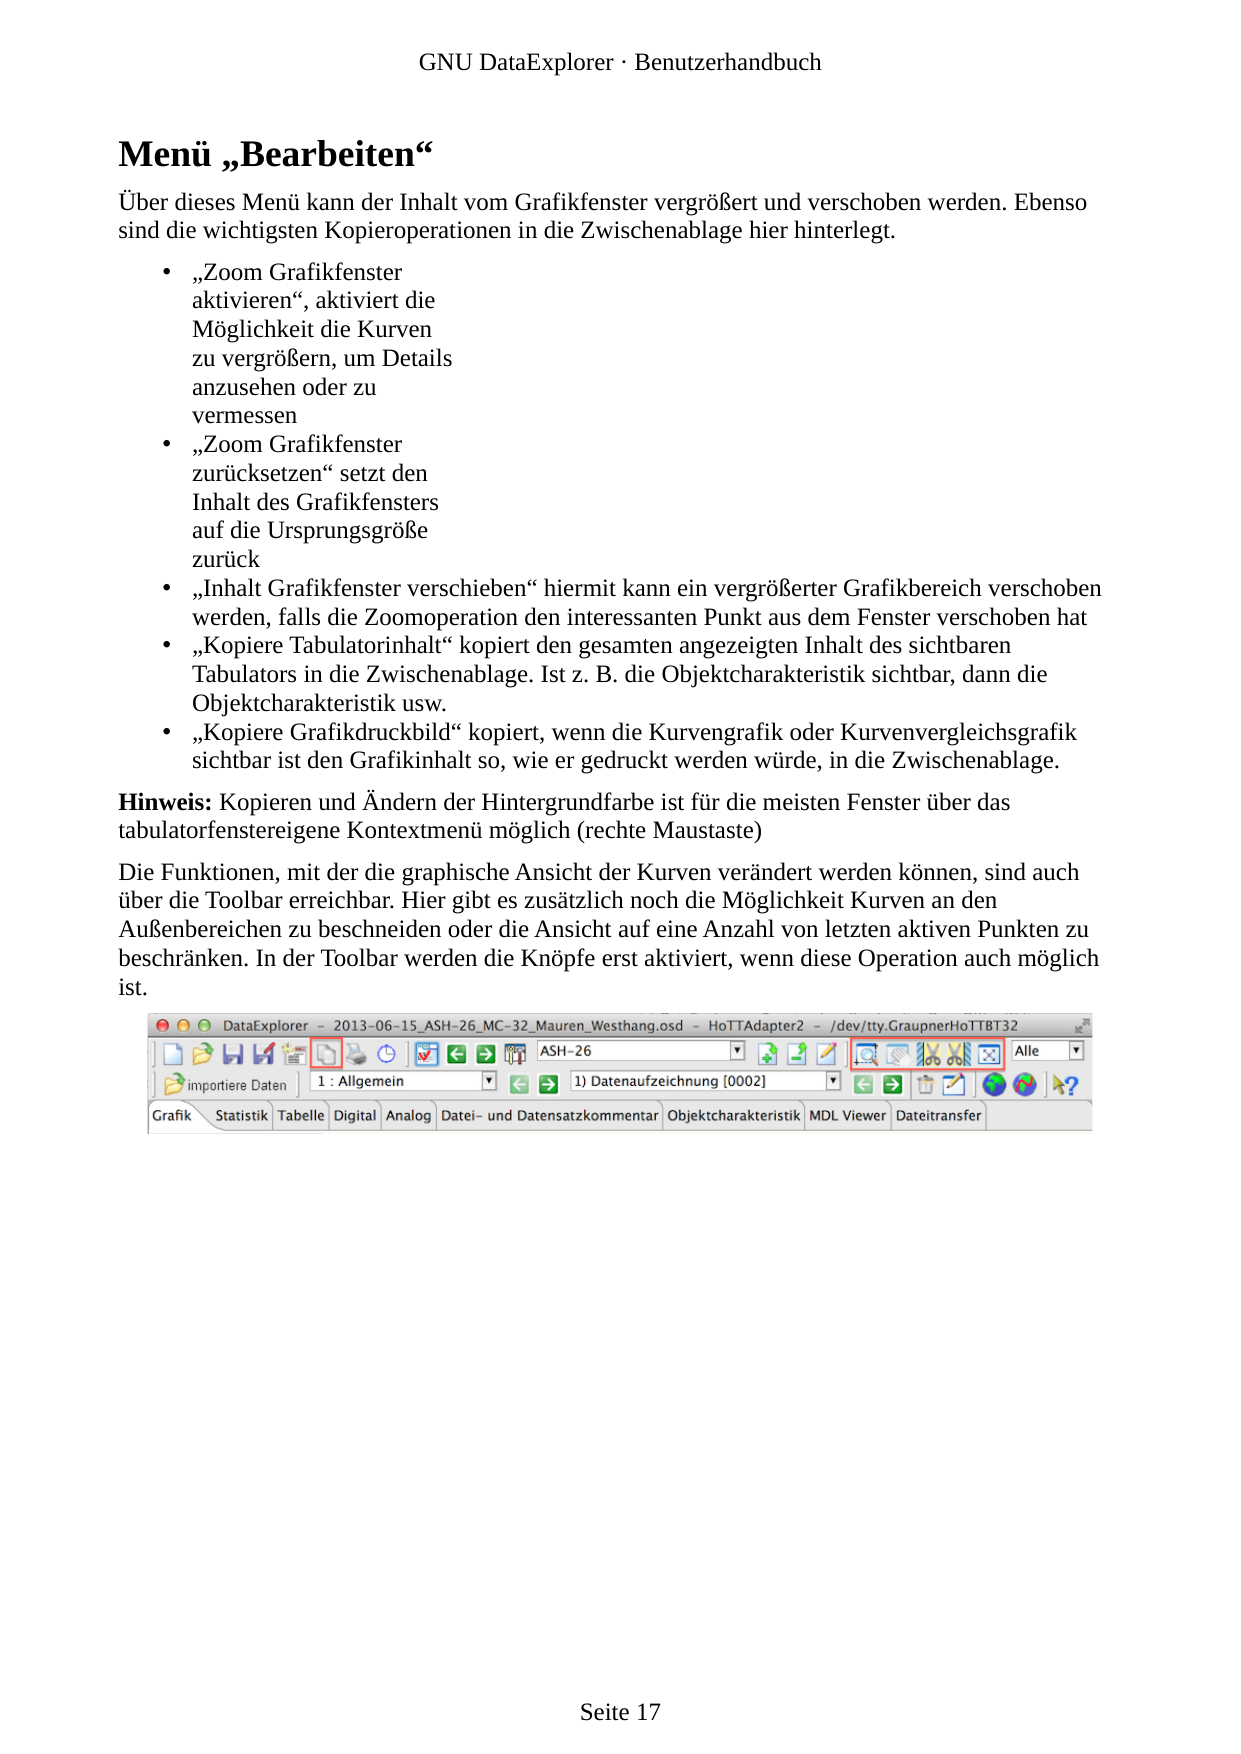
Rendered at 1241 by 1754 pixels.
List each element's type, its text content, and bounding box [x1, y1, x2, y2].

subtitle Menü „Bearbeiten“ [118, 131, 1122, 174]
text Die Funktionen, mit der die graphische Ansicht der Kurven verändert werden können, sind auch über die Toolbar erreichbar. Hier gibt es zusätzlich noch die Möglichkeit Kurven an den Außenbereichen zu beschneiden oder die Ansicht auf eine Anzahl von letzten aktiven Punkten zu beschränken. In der Toolbar werden die Knöpfe erst aktiviert, wenn diese Operation auch möglich ist. [118, 857, 1122, 1001]
list „Zoom Grafikfenster aktivieren“, aktiviert die Möglichkeit die Kurven zu vergrößern, um Details anzusehen oder zu vermessen [162, 257, 1122, 429]
list „Inhalt Grafikfenster verschieben“ hiermit kann ein vergrößerter Grafikbereich verschoben werden, falls die Zoomoperation den interessanten Punkt aus dem Fenster verschoben hat [162, 573, 1122, 631]
list „Kopiere Tabulatorinhalt“ kopiert den gesamten angezeigten Inhalt des sichtbaren Tabulators in die Zwischenablage. Ist z. B. die Objektcharakteristik sichtbar, dann die Objektcharakteristik usw. [162, 631, 1122, 717]
list „Zoom Grafikfenster zurücksetzen“ setzt den Inhalt des Grafikfensters auf die Ursprungsgröße zurück [162, 429, 1122, 573]
text Über dieses Menü kann der Inhalt vom Grafikfenster vergrößert und verschoben werden. Ebenso sind die wichtigsten Kopieroperationen in die Zwischenablage hier hinterlegt. [118, 187, 1122, 244]
text Hinweis: Kopieren und Ändern der Hintergrundfarbe ist für die meisten Fenster über das tabulatorfenstereigene Kontextmenü möglich (rechte Maustaste) [118, 787, 1122, 844]
picture [147, 1013, 1093, 1134]
list „Kopiere Grafikdruckbild“ kopiert, wenn die Kurvengrafik oder Kurvenvergleichsgrafik sichtbar ist den Grafikinhalt so, wie er gedruckt werden würde, in die Zwischenablage. [162, 717, 1122, 774]
